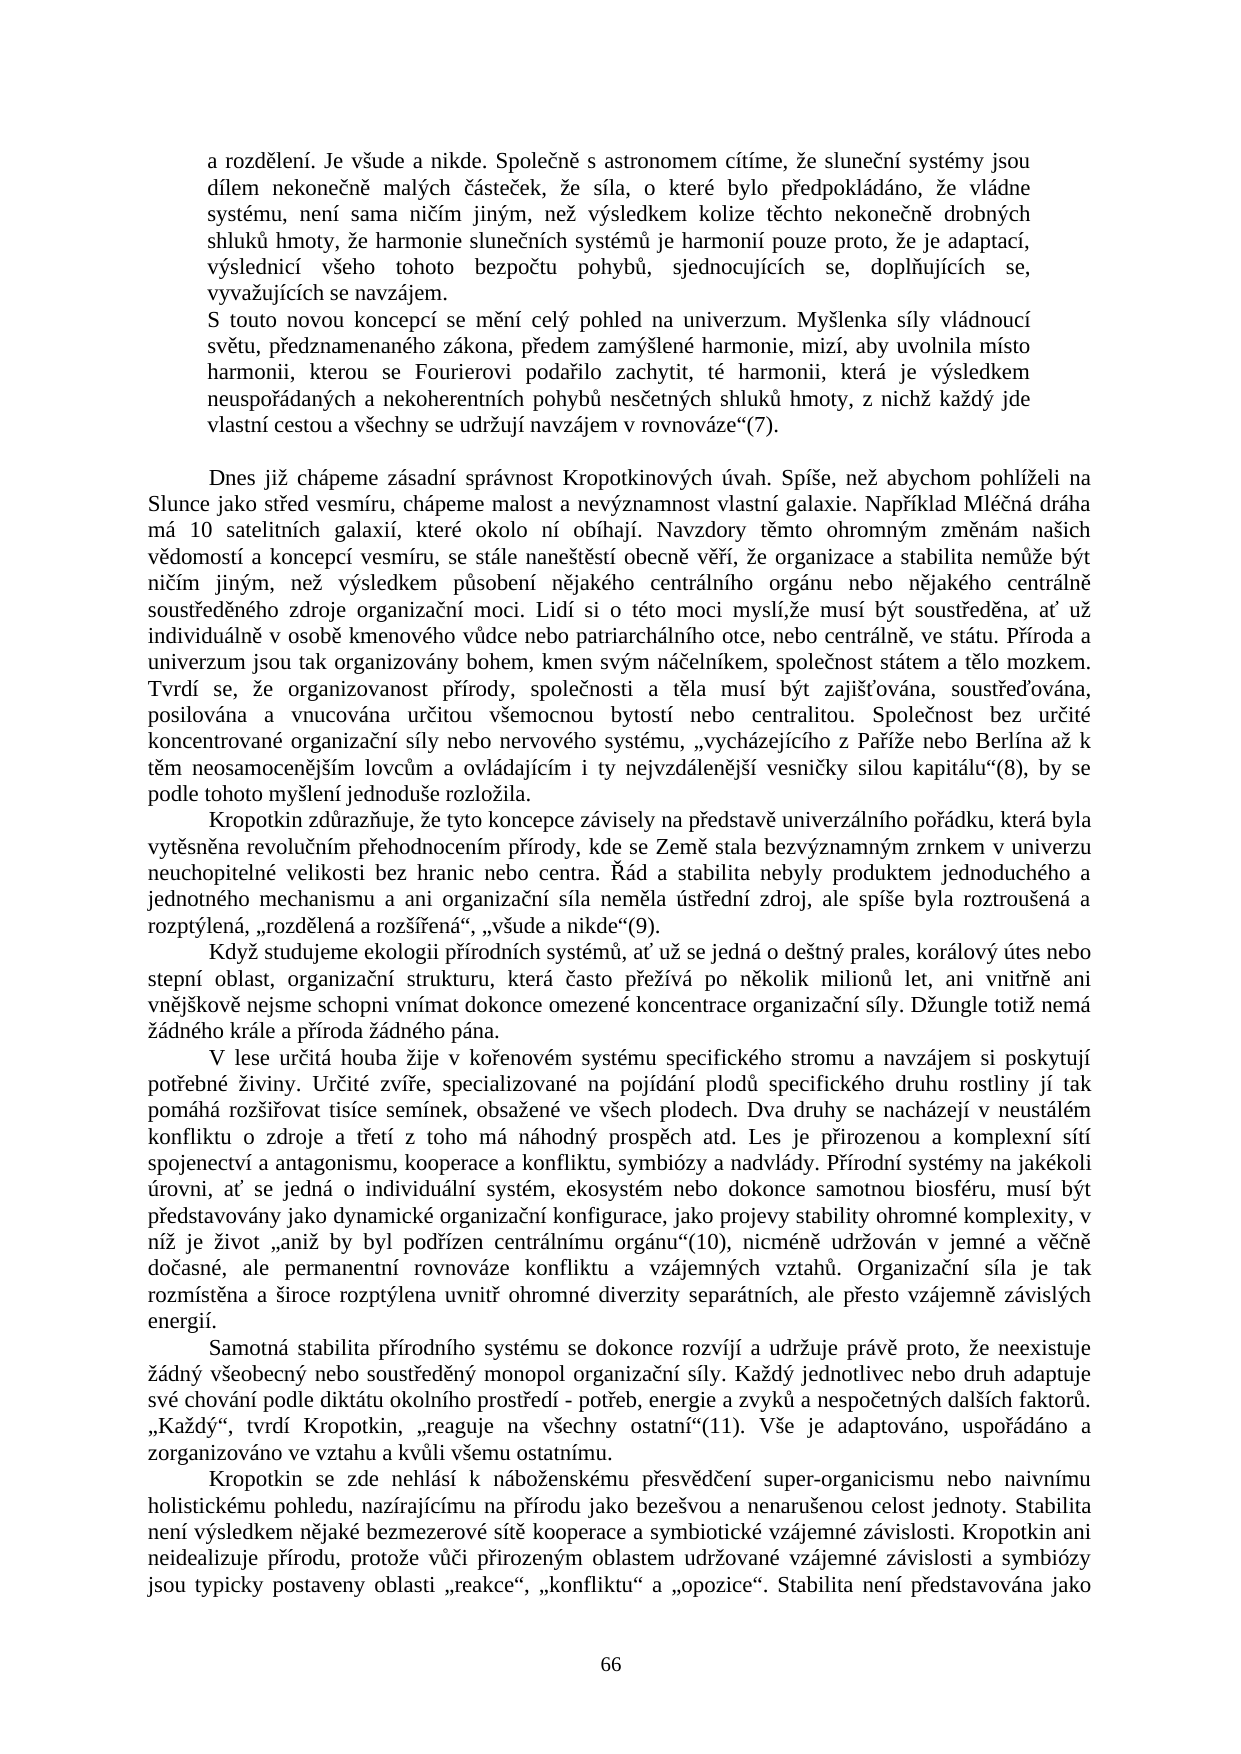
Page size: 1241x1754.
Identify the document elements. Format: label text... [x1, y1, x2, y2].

text Kropotkin zdůrazňuje, že tyto koncepce závisely na představě univerzálního pořádku, která byla vytěsněna revolučním přehodnocením přírody, kde se Země stala bezvýznamným zrnkem v univerzu neuchopitelné velikosti bez hranic nebo centra. Řád a stabilita nebyly produktem jednoduchého a jednotného mechanismu a ani organizační síla neměla ústřední zdroj, ale spíše byla roztroušená a rozptýlená, „rozdělená a rozšířená“, „všude a nikde“(9). [148, 806, 1093, 938]
text Samotná stabilita přírodního systému se dokonce rozvíjí a udržuje právě proto, že neexistuje žádný všeobecný nebo soustředěný monopol organizační síly. Každý jednotlivec nebo druh adaptuje své chování podle diktátu okolního prostředí - potřeb, energie a zvyků a nespočetných dalších faktorů. „Každý“, tvrdí Kropotkin, „reaguje na všechny ostatní“(11). Vše je adaptováno, uspořádáno a zorganizováno ve vztahu a kvůli všemu ostatnímu. [148, 1333, 1093, 1465]
text V lese určitá houba žije v kořenovém systému specifického stromu a navzájem si poskytují potřebné živiny. Určité zvíře, specializované na pojídání plodů specifického druhu rostliny jí tak pomáhá rozšiřovat tisíce semínek, obsažené ve všech plodech. Dva druhy se nacházejí v neustálém konfliktu o zdroje a třetí z toho má náhodný prospěch atd. Les je přirozenou a komplexní sítí spojenectví a antagonismu, kooperace a konfliktu, symbiózy a nadvlády. Přírodní systémy na jakékoli úrovni, ať se jedná o individuální systém, ekosystém nebo dokonce samotnou biosféru, musí být představovány jako dynamické organizační konfigurace, jako projevy stability ohromné komplexity, v níž je život „aniž by byl podřízen centrálnímu orgánu“(10), nicméně udržován v jemné a věčně dočasné, ale permanentní rovnováze konfliktu a vzájemných vztahů. Organizační síla je tak rozmístěna a široce rozptýlena uvnitř ohromné diverzity separátních, ale přesto vzájemně závislých energií. [148, 1044, 1093, 1333]
text Dnes již chápeme zásadní správnost Kropotkinových úvah. Spíše, než abychom pohlíželi na Slunce jako střed vesmíru, chápeme malost a nevýznamnost vlastní galaxie. Například Mléčná dráha má 10 satelitních galaxií, které okolo ní obíhají. Navzdory těmto ohromným změnám našich vědomostí a koncepcí vesmíru, se stále naneštěstí obecně věří, že organizace a stabilita nemůže být ničím jiným, než výsledkem působení nějakého centrálního orgánu nebo nějakého centrálně soustředěného zdroje organizační moci. Lidí si o této moci myslí,že musí být soustředěna, ať už individuálně v osobě kmenového vůdce nebo patriarchálního otce, nebo centrálně, ve státu. Příroda a univerzum jsou tak organizovány bohem, kmen svým náčelníkem, společnost státem a tělo mozkem. Tvrdí se, že organizovanost přírody, společnosti a těla musí být zajišťována, soustřeďována, posilována a vnucována určitou všemocnou bytostí nebo centralitou. Společnost bez určité koncentrované organizační síly nebo nervového systému, „vycházejícího z Paříže nebo Berlína až k těm neosamocenějším lovcům a ovládajícím i ty nejvzdálenější vesničky silou kapitálu“(8), by se podle tohoto myšlení jednoduše rozložila. [148, 464, 1093, 806]
text S touto novou koncepcí se mění celý pohled na univerzum. Myšlenka síly vládnoucí světu, předznamenaného zákona, předem zamýšlené harmonie, mizí, aby uvolnila místo harmonii, kterou se Fourierovi podařilo zachytit, té harmonii, která je výsledkem neuspořádaných a nekoherentních pohybů nesčetných shluků hmoty, z nichž každý jde vlastní cestou a všechny se udržují navzájem v rovnováze“(7). [207, 306, 1032, 437]
text Když studujeme ekologii přírodních systémů, ať už se jedná o deštný prales, korálový útes nebo stepní oblast, organizační strukturu, která často přežívá po několik milionů let, ani vnitřně ani vnějškově nejsme schopni vnímat dokonce omezené koncentrace organizační síly. Džungle totiž nemá žádného krále a příroda žádného pána. [148, 938, 1093, 1044]
text a rozdělení. Je všude a nikde. Společně s astronomem cítíme, že sluneční systémy jsou dílem nekonečně malých částeček, že síla, o které bylo předpokládáno, že vládne systému, není sama ničím jiným, než výsledkem kolize těchto nekonečně drobných shluků hmoty, že harmonie slunečních systémů je harmonií pouze proto, že je adaptací, výslednicí všeho tohoto bezpočtu pohybů, sjednocujících se, doplňujících se, vyvažujících se navzájem. [207, 148, 1032, 306]
text Kropotkin se zde nehlásí k náboženskému přesvědčení super-organicismu nebo naivnímu holistickému pohledu, nazírajícímu na přírodu jako bezešvou a nenarušenou celost jednoty. Stabilita není výsledkem nějaké bezmezerové sítě kooperace a symbiotické vzájemné závislosti. Kropotkin ani neidealizuje přírodu, protože vůči přirozeným oblastem udržované vzájemné závislosti a symbiózy jsou typicky postaveny oblasti „reakce“, „konfliktu“ a „opozice“. Stabilita není představována jako [148, 1465, 1093, 1597]
